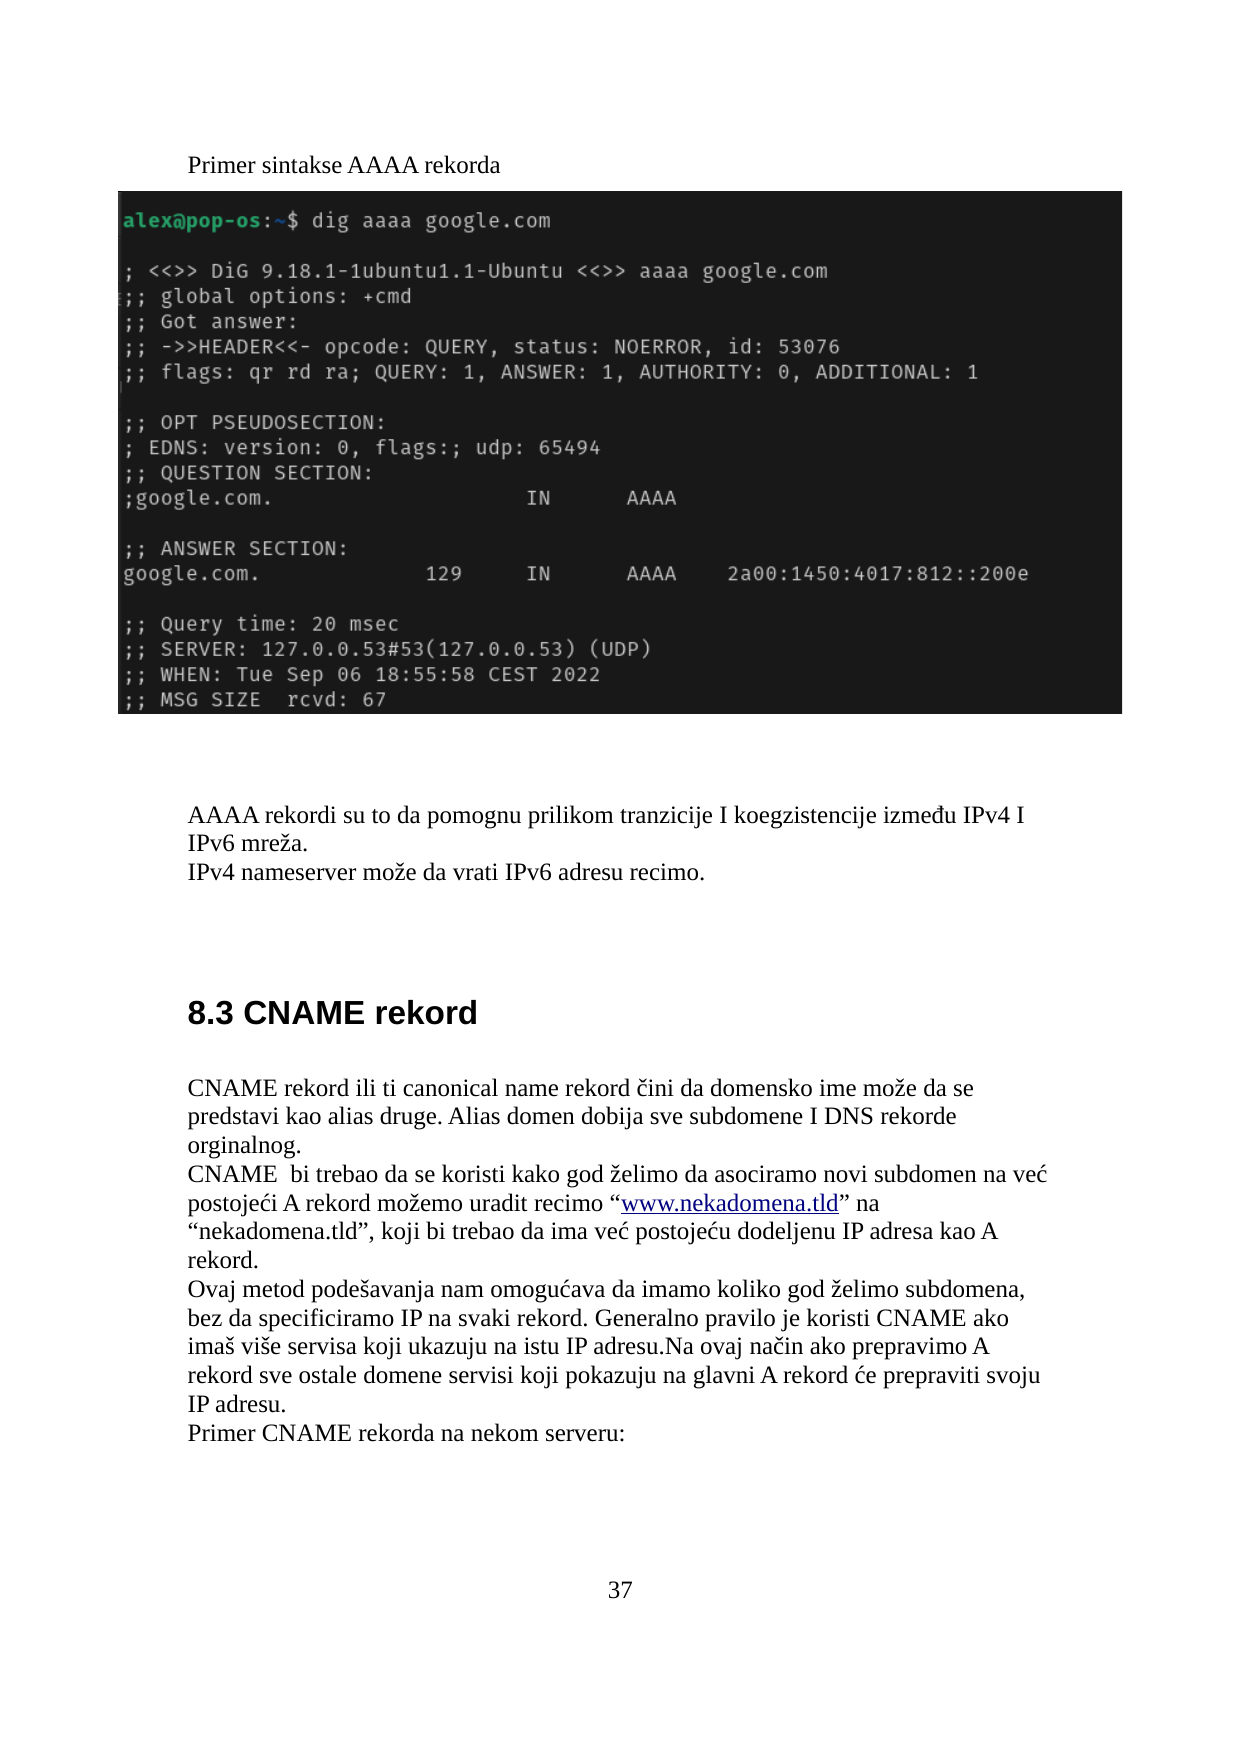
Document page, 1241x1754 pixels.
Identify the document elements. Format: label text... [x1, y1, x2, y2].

text Ovaj metod podešavanja nam omogućava da imamo koliko god želimo subdomena, bez da specificiramo IP na svaki rekord. Generalno pravilo je koristi CNAME ako imaš više servisa koji ukazuju na istu IP adresu.Na ovaj način ako prepravimo A rekord sve ostale domene servisi koji pokazuju na glavni A rekord će prepraviti svoju IP adresu. [187, 1274, 1053, 1418]
text IPv4 nameserver može da vrati IPv6 adresu recimo. [187, 857, 1053, 886]
subtitle 8.3 CNAME rekord [187, 993, 1053, 1031]
text Primer sintakse AAAA rekorda [187, 150, 1053, 191]
text Primer CNAME rekorda na nekom serveru: [187, 1418, 1053, 1446]
text CNAME bi trebao da se koristi kako god želimo da asociramo novi subdomen na već postojeći A rekord možemo uradit recimo “www.nekadomena.tld” na “nekadomena.tld”, koji bi trebao da ima već postojeću dodeljenu IP adresa kao A rekord. [187, 1159, 1053, 1274]
text CNAME rekord ili ti canonical name rekord čini da domensko ime može da se predstavi kao alias druge. Alias domen dobija sve subdomene I DNS rekorde orginalnog. [187, 1073, 1053, 1159]
text AAAA rekordi su to da pomognu prilikom tranzicije I koegzistencije između IPv4 I IPv6 mreža. [187, 800, 1053, 857]
picture [118, 191, 1123, 714]
text [187, 714, 1053, 742]
